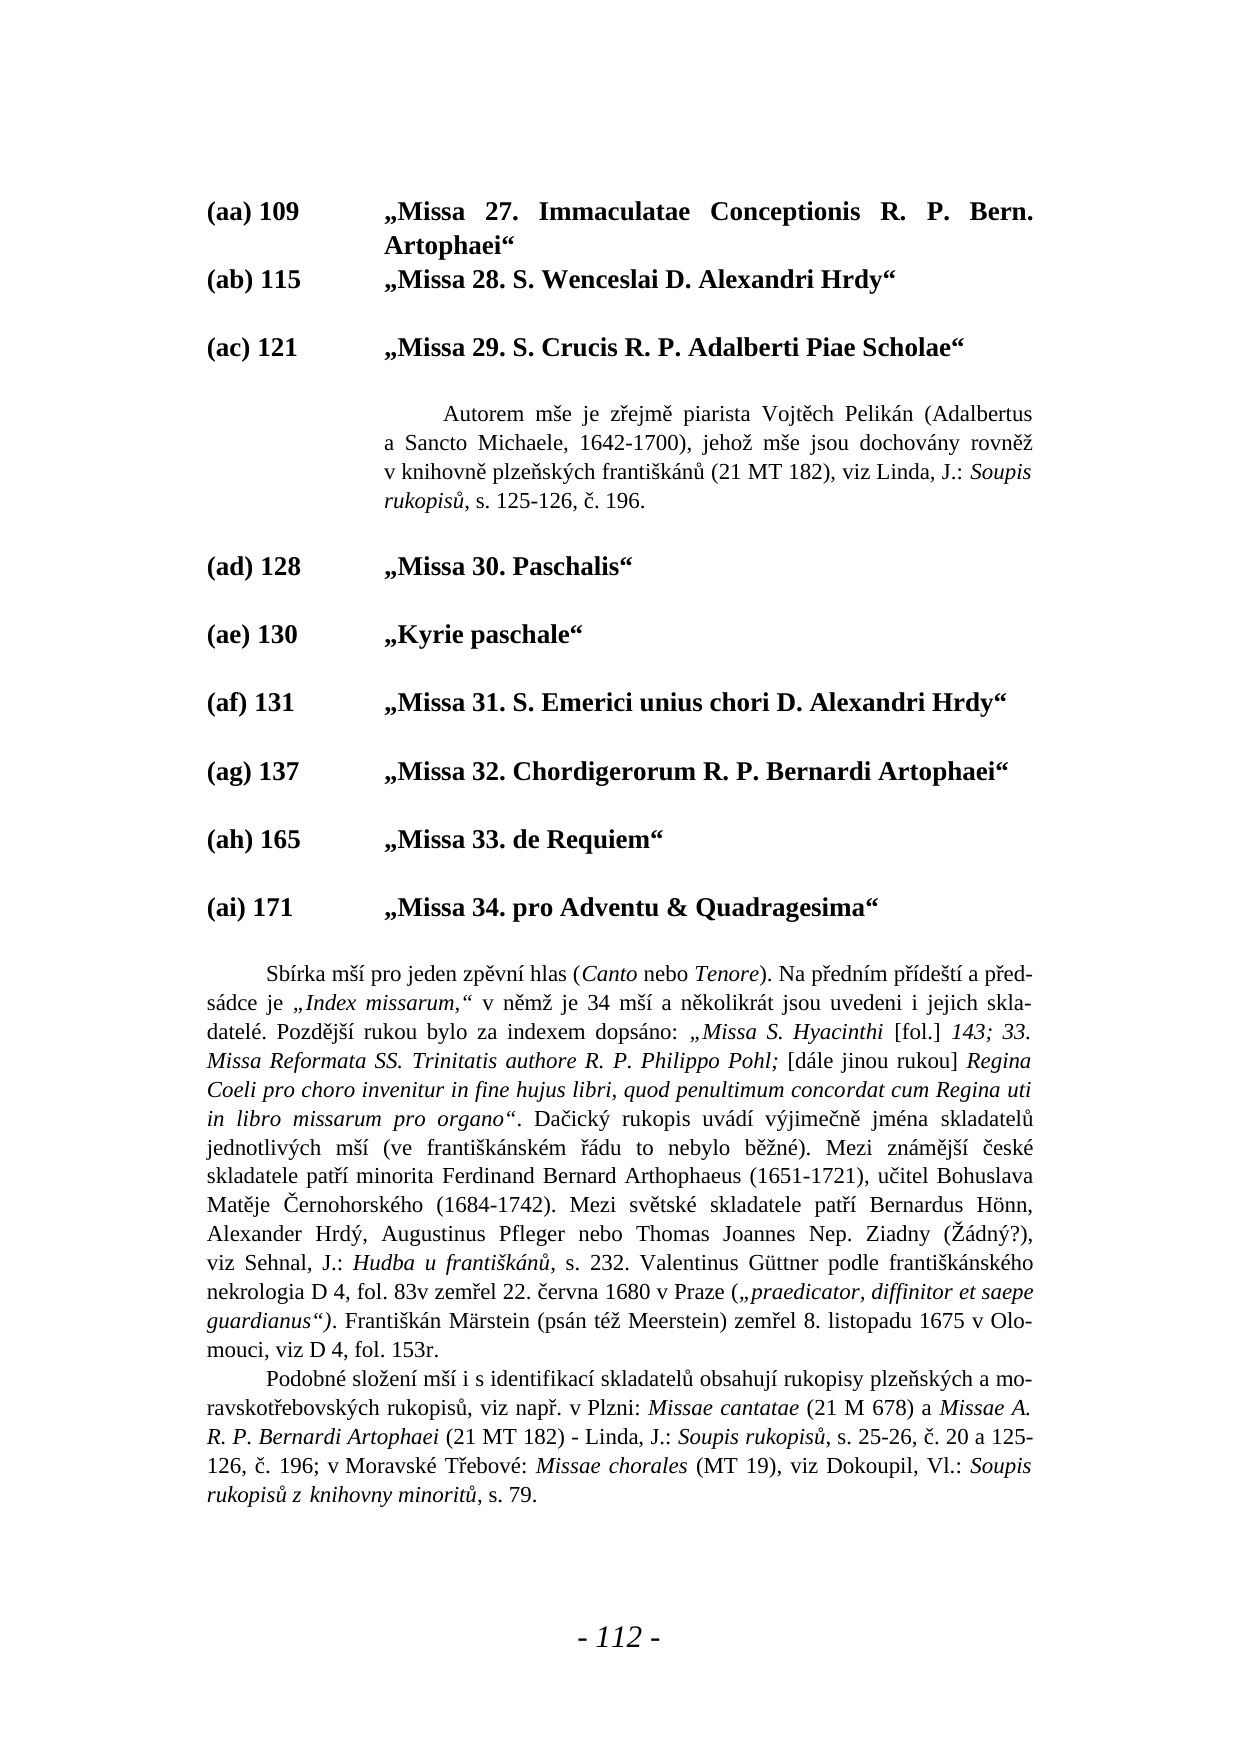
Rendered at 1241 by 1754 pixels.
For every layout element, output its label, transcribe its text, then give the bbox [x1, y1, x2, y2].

text (af) 131 „Missa 31. S. Emerici unius chori D. Alexandri Hrdy“ [207, 687, 1033, 718]
text Podobné složení mší i s identifikací skladatelů obsahují rukopisy plzeňských a mo-ravskotřebovských rukopisů, viz např. v Plzni: Missae cantatae (21 M 678) a Missae A. R. P. Bernardi Artophaei (21 MT 182) - Linda, J.: Soupis rukopisů, s. 25-26, č. 20 a 125-126, č. 196; v Moravské Třebové: Missae chorales (MT 19), viz Dokoupil, Vl.: Soupis rukopisů z knihovny minoritů, s. 79. [207, 1365, 1033, 1507]
text (ad) 128 „Missa 30. Paschalis“ [207, 550, 1033, 581]
text Autorem mše je zřejmě piarista Vojtěch Pelikán (Adalbertus a Sancto Michaele, 1642-1700), jehož mše jsou dochovány rovněž v knihovně plzeňských františkánů (21 MT 182), viz Linda, J.: Soupis rukopisů, s. 125-126, č. 196. [384, 400, 1033, 513]
text (ac) 121 „Missa 29. S. Crucis R. P. Adalberti Piae Scholae“ [207, 332, 1033, 363]
text (aa) 109 „Missa 27. Immaculatae Conceptionis R. P. Bern. Artophaei“ [207, 195, 1033, 260]
text (ai) 171 „Missa 34. pro Adventu & Quadragesima“ [207, 892, 1033, 923]
text (ag) 137 „Missa 32. Chordigerorum R. P. Bernardi Artophaei“ [207, 755, 1033, 786]
text Sbírka mší pro jeden zpěvní hlas (Canto nebo Tenore). Na předním přídeští a před- sádce je „Index missarum,“ v němž je 34 mší a několikrát jsou uvedeni i jejich skla- datelé. Pozdější rukou bylo za indexem dopsáno: „Missa S. Hyacinthi [fol.] 143; 33. Missa Reformata SS. Trinitatis authore R. P. Philippo Pohl; [dále jinou rukou] Regina Coeli pro choro invenitur in fine hujus libri, quod penultimum concordat cum Regina uti in libro missarum pro organo“. Dačický rukopis uvádí výjimečně jména skladatelů jednotlivých mší (ve františkánském řádu to nebylo běžné). Mezi známější české skladatele patří minorita Ferdinand Bernard Arthophaeus (1651-1721), učitel Bohuslava Matěje Černohorského (1684-1742). Mezi světské skladatele patří Bernardus Hönn, Alexander Hrdý, Augustinus Pfleger nebo Thomas Joannes Nep. Ziadny (Žádný?), viz Sehnal, J.: Hudba u františkánů, s. 232. Valentinus Güttner podle františkánského nekrologia D 4, fol. 83v zemřel 22. června 1680 v Praze („praedicator, diffinitor et saepe guardianus“). Františkán Märstein (psán též Meerstein) zemřel 8. listopadu 1675 v Olo- mouci, viz D 4, fol. 153r. [207, 960, 1033, 1363]
text (ab) 115 „Missa 28. S. Wenceslai D. Alexandri Hrdy“ [207, 263, 1033, 294]
text (ae) 130 „Kyrie paschale“ [207, 618, 1033, 649]
text (ah) 165 „Missa 33. de Requiem“ [207, 823, 1033, 854]
